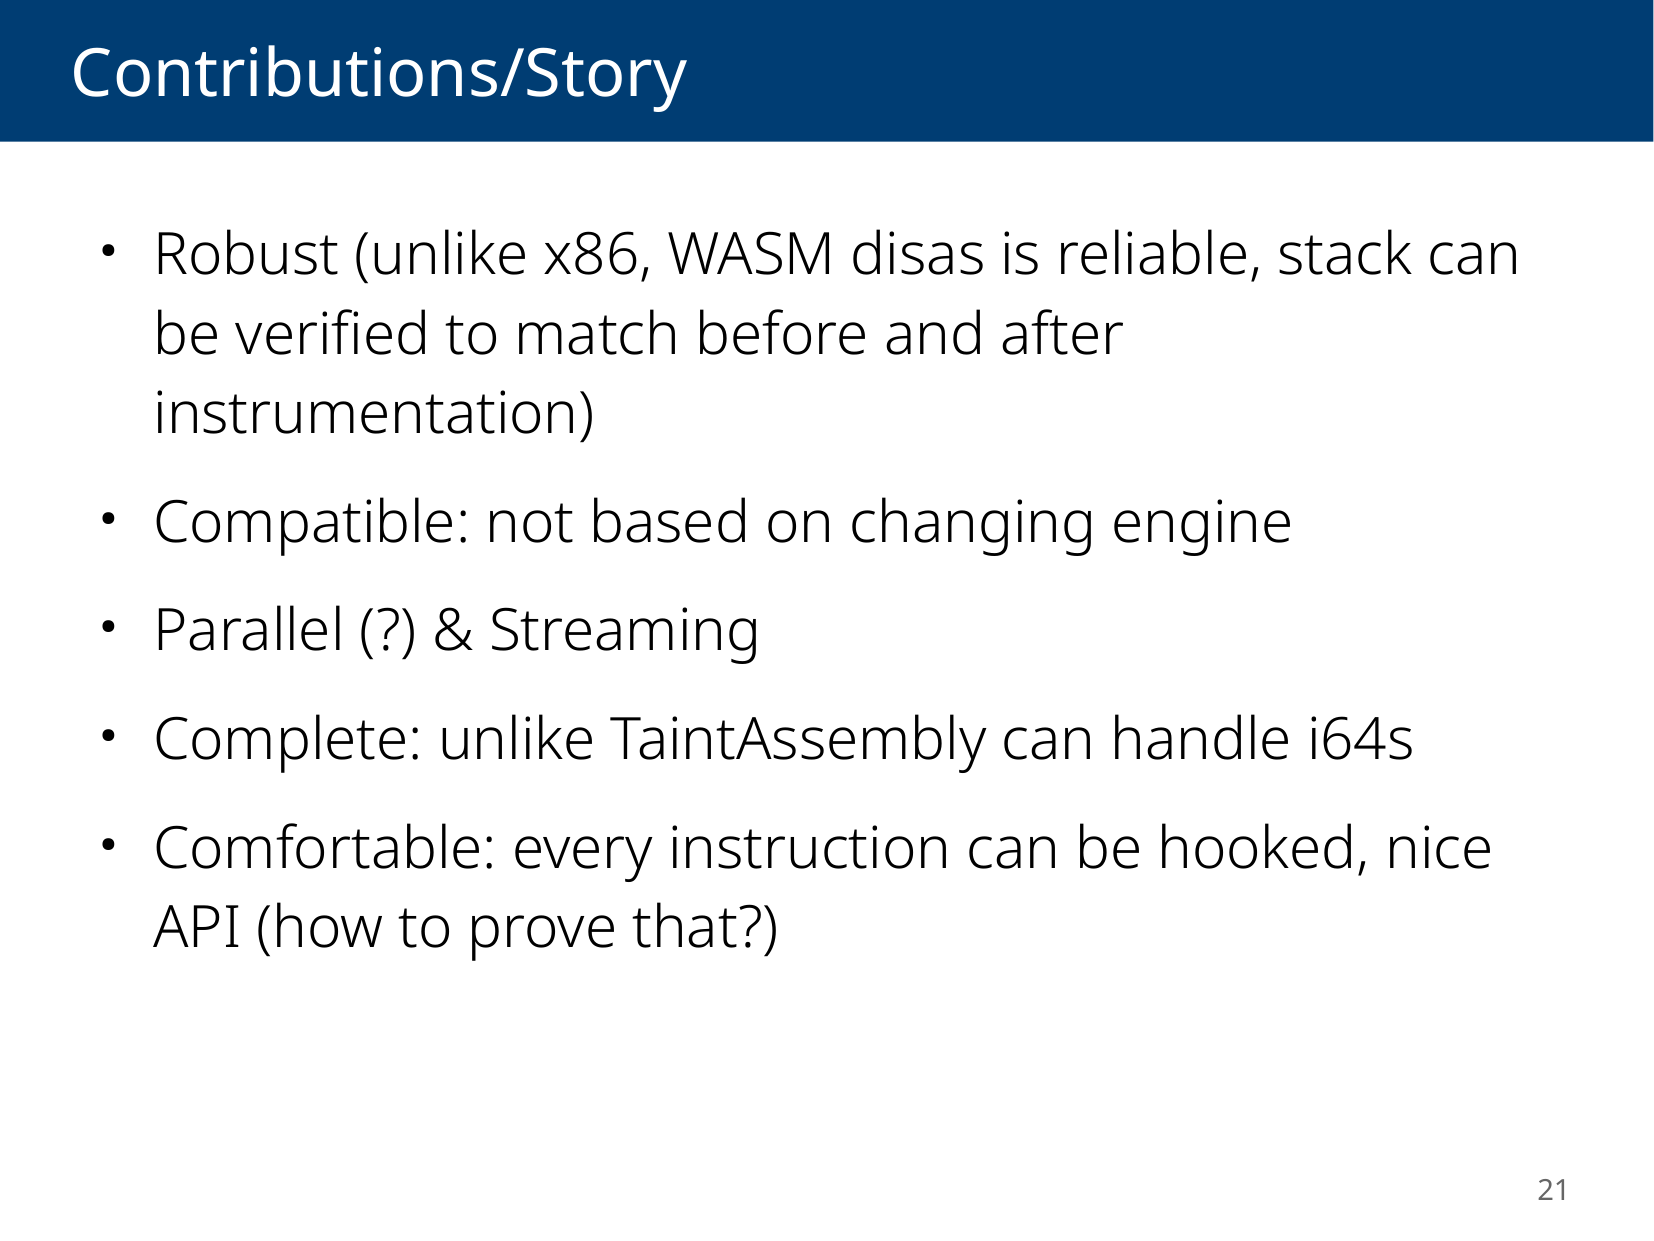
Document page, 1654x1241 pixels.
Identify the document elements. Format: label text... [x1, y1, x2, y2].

title Contributions/Story [0, 0, 1654, 142]
list Robust (unlike x86, WASM disas is reliable, stack can be verified to match before and after instrumentation) Compatible: not based on changing engine Parallel (?) & Streaming Complete: unlike TaintAssembly can handle i64s Comfortable: every instruction can be hooked, nice API (how to prove that?) [82, 212, 1571, 1111]
